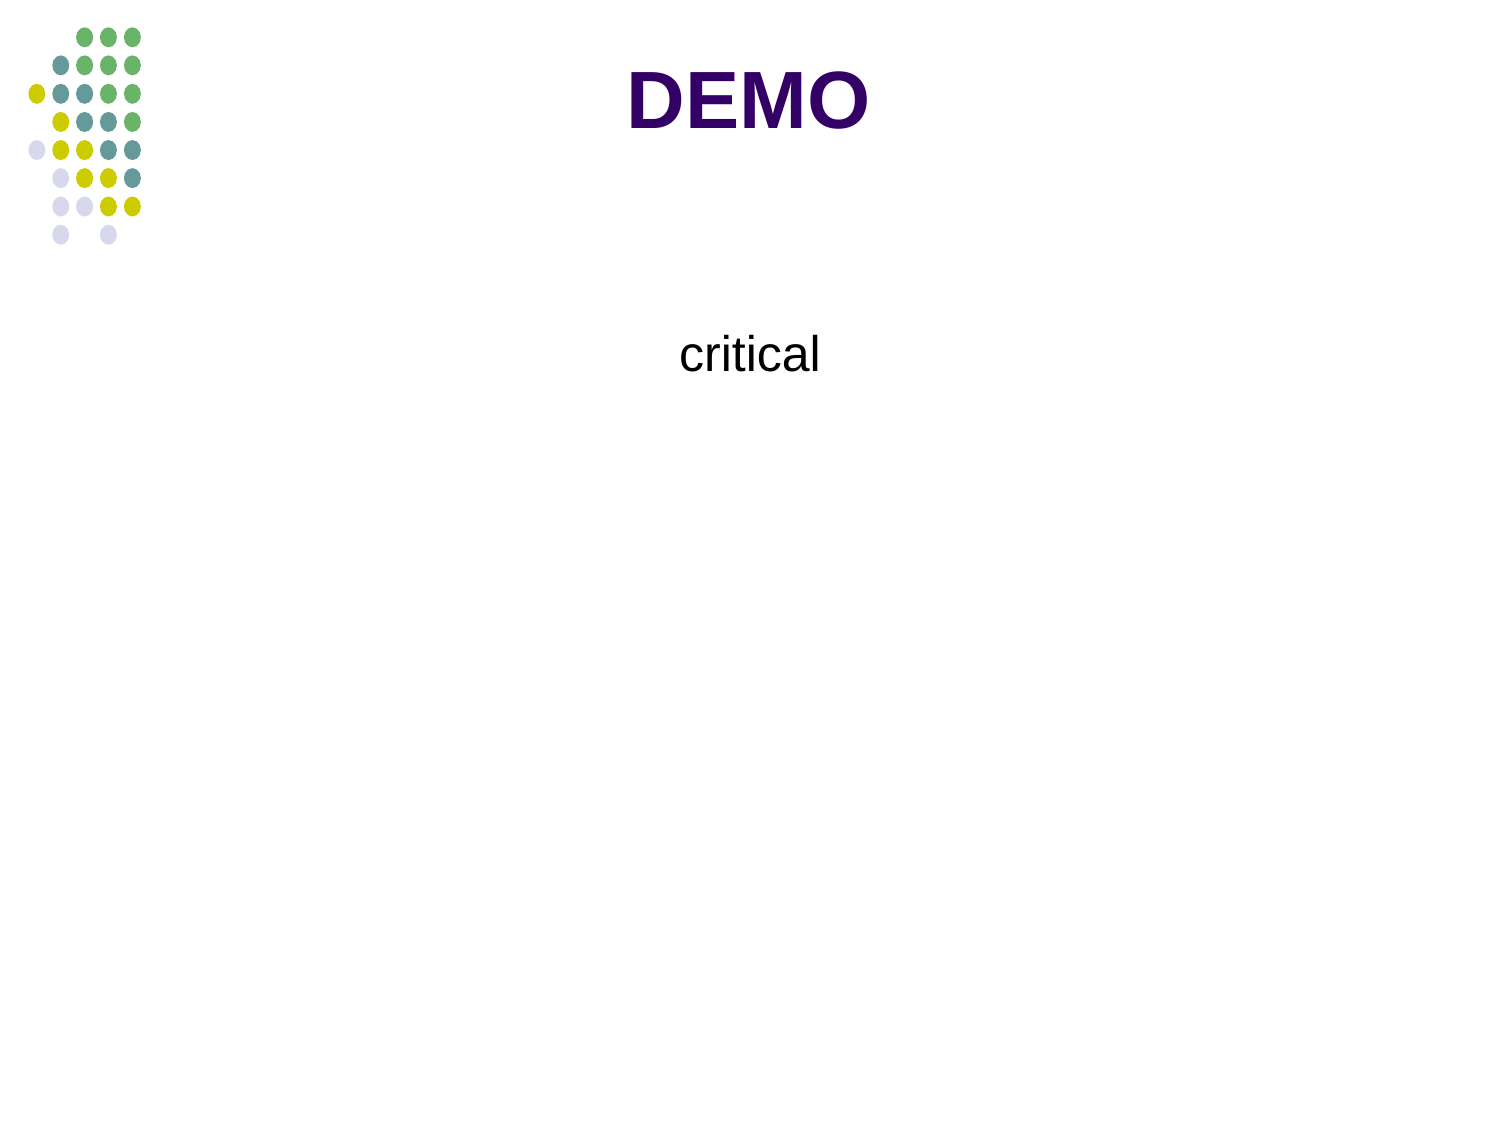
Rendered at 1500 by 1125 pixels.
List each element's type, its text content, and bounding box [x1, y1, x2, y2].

title DEMO [566, 40, 917, 176]
list critical [75, 228, 1426, 473]
